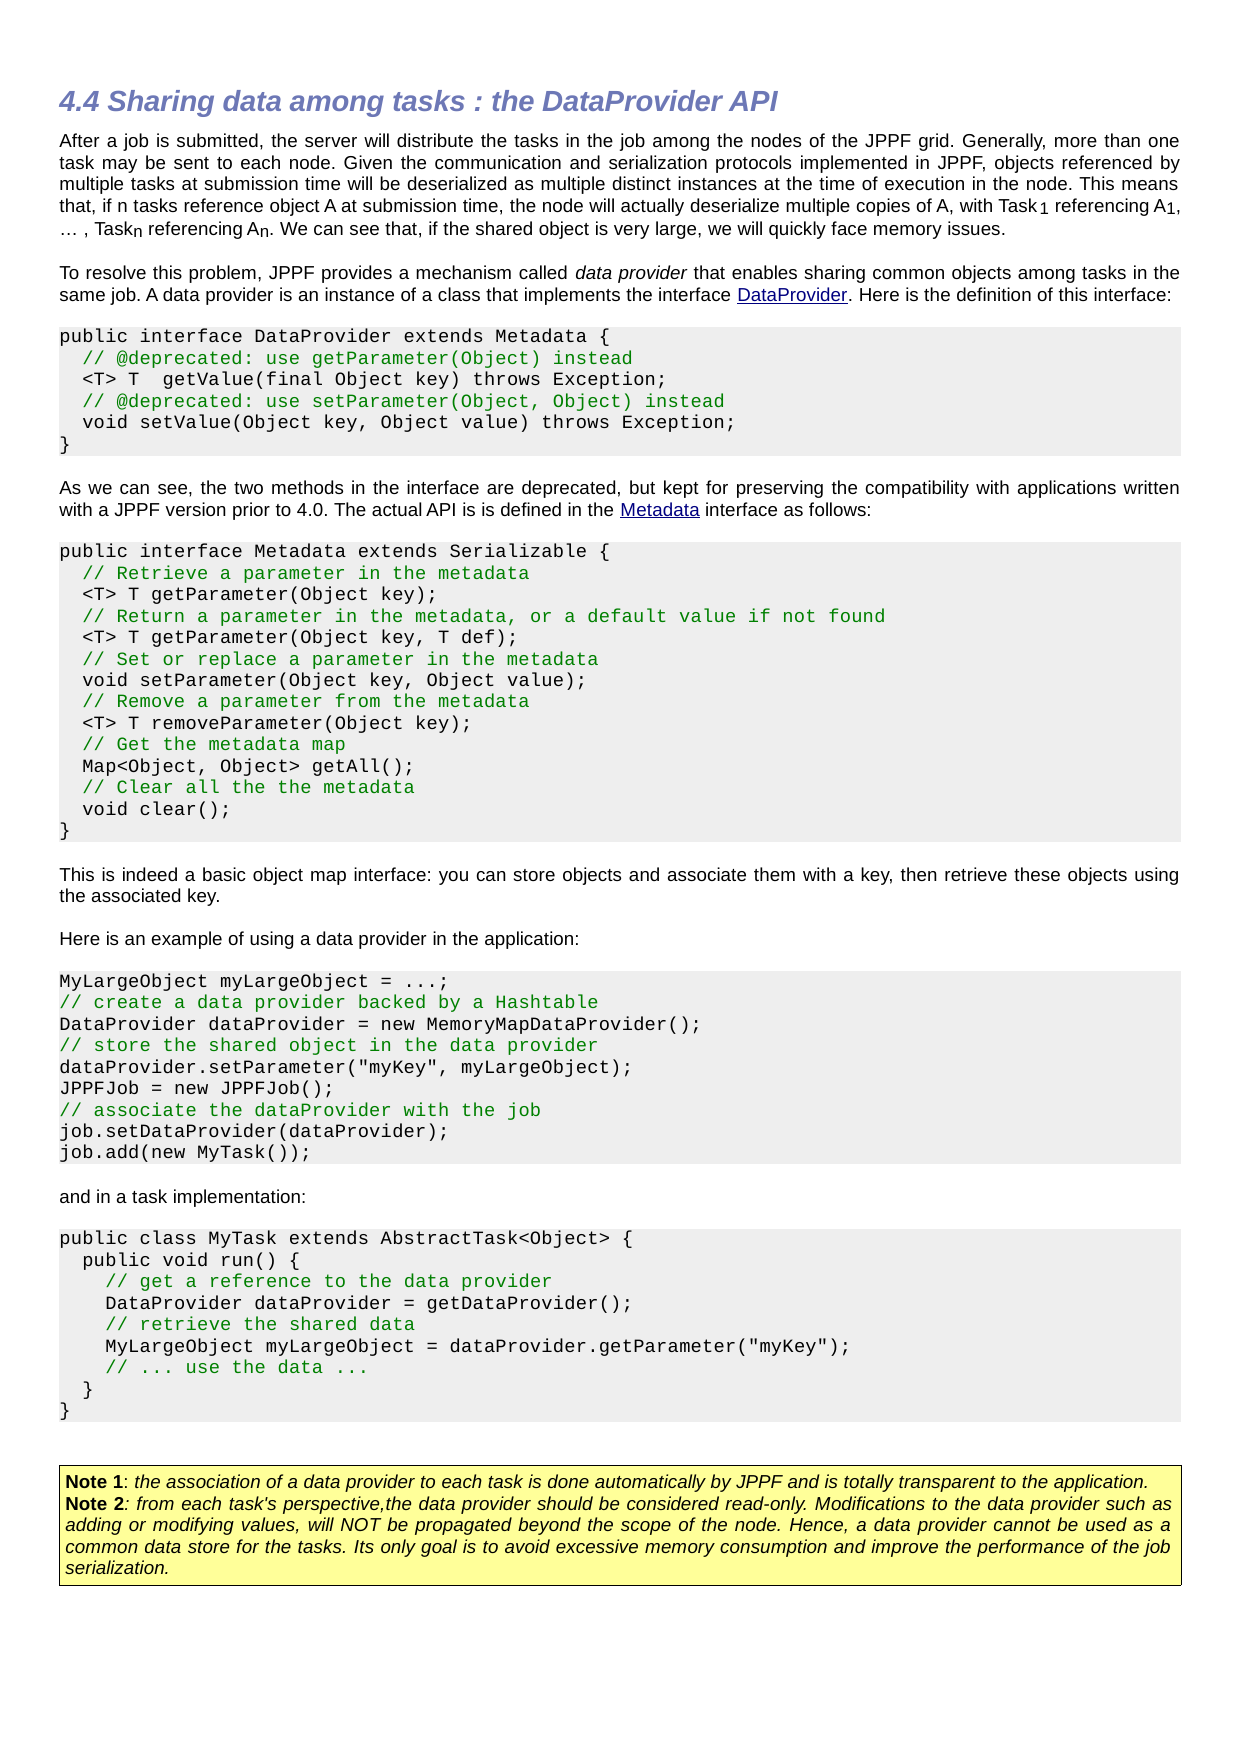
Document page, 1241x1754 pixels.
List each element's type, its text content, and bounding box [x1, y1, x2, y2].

text // Set or replace a parameter in the metadata [59, 649, 1181, 670]
text // Clear all the the metadata [59, 778, 1181, 799]
text // create a data provider backed by a Hashtable [59, 993, 1181, 1014]
text To resolve this problem, JPPF provides a mechanism called data provider that enables sharing common objects among tasks in the same job. A data provider is an instance of a class that implements the interface DataProvider. Here is the definition of this interface: [59, 262, 1181, 305]
text <T> T getParameter(Object key); [59, 584, 1181, 606]
text Note 2: from each task's perspective,the data provider should be considered read-only. Modifications to the data provider such as adding or modifying values, will NOT be propagated beyond the scope of the node. Hence, a data provider cannot be used as a common data store for the tasks. Its only goal is to avoid excessive memory consumption and improve the performance of the job serialization. [60, 1486, 1181, 1585]
text // Get the metadata map [59, 735, 1181, 756]
text } [59, 1400, 1181, 1422]
subtitle Sharing data among tasks : the DataProvider API [59, 84, 1181, 118]
text void setValue(Object key, Object value) throws Exception; [59, 413, 1181, 434]
text MyLargeObject myLargeObject = ...; [59, 971, 1181, 993]
text } [59, 821, 1181, 842]
text <T> T getParameter(Object key, T def); [59, 627, 1181, 649]
text // associate the dataProvider with the job [59, 1100, 1181, 1121]
text // ... use the data ... [59, 1357, 1181, 1379]
text void setParameter(Object key, Object value); [59, 670, 1181, 692]
text // get a reference to the data provider [59, 1272, 1181, 1293]
text <T> T removeParameter(Object key); [59, 713, 1181, 735]
text void clear(); [59, 799, 1181, 821]
text Here is an example of using a data provider in the application: [59, 928, 1181, 950]
text Map<Object, Object> getAll(); [59, 756, 1181, 778]
text Note 1: the association of a data provider to each task is done automatically by JPPF and is totally transparent to the application. [60, 1466, 1181, 1486]
text After a job is submitted, the server will distribute the tasks in the job among the nodes of the JPPF grid. Generally, more than one task may be sent to each node. Given the communication and serialization protocols implemented in JPPF, objects referenced by multiple tasks at submission time will be deserialized as multiple distinct instances at the time of execution in the node. This means that, if n tasks reference object A at submission time, the node will actually deserialize multiple copies of A, with Task1 referencing A1, … , Taskn referencing An. We can see that, if the shared object is very large, we will quickly face memory issues. [59, 130, 1181, 241]
text public interface DataProvider extends Metadata { [59, 327, 1181, 348]
text MyLargeObject myLargeObject = dataProvider.getParameter("myKey"); [59, 1336, 1181, 1357]
text DataProvider dataProvider = new MemoryMapDataProvider(); [59, 1014, 1181, 1036]
text // retrieve the shared data [59, 1314, 1181, 1336]
text public void run() { [59, 1250, 1181, 1272]
text // Retrieve a parameter in the metadata [59, 563, 1181, 584]
text // Remove a parameter from the metadata [59, 692, 1181, 713]
text public interface Metadata extends Serializable { [59, 542, 1181, 563]
text // @deprecated: use getParameter(Object) instead [59, 348, 1181, 370]
text } [59, 1379, 1181, 1400]
text This is indeed a basic object map interface: you can store objects and associate them with a key, then retrieve these objects using the associated key. [59, 863, 1181, 907]
text // Return a parameter in the metadata, or a default value if not found [59, 606, 1181, 627]
text // store the shared object in the data provider [59, 1036, 1181, 1057]
text // @deprecated: use setParameter(Object, Object) instead [59, 391, 1181, 413]
text job.add(new MyTask()); [59, 1143, 1181, 1164]
text and in a task implementation: [59, 1186, 1181, 1207]
text As we can see, the two methods in the interface are deprecated, but kept for preserving the compatibility with applications written with a JPPF version prior to 4.0. The actual API is is defined in the Metadata interface as follows: [59, 477, 1181, 520]
text JPPFJob = new JPPFJob(); [59, 1078, 1181, 1100]
text dataProvider.setParameter("myKey", myLargeObject); [59, 1057, 1181, 1078]
text public class MyTask extends AbstractTask<Object> { [59, 1229, 1181, 1250]
text <T> T getValue(final Object key) throws Exception; [59, 370, 1181, 391]
text job.setDataProvider(dataProvider); [59, 1121, 1181, 1143]
text DataProvider dataProvider = getDataProvider(); [59, 1293, 1181, 1314]
text } [59, 434, 1181, 456]
